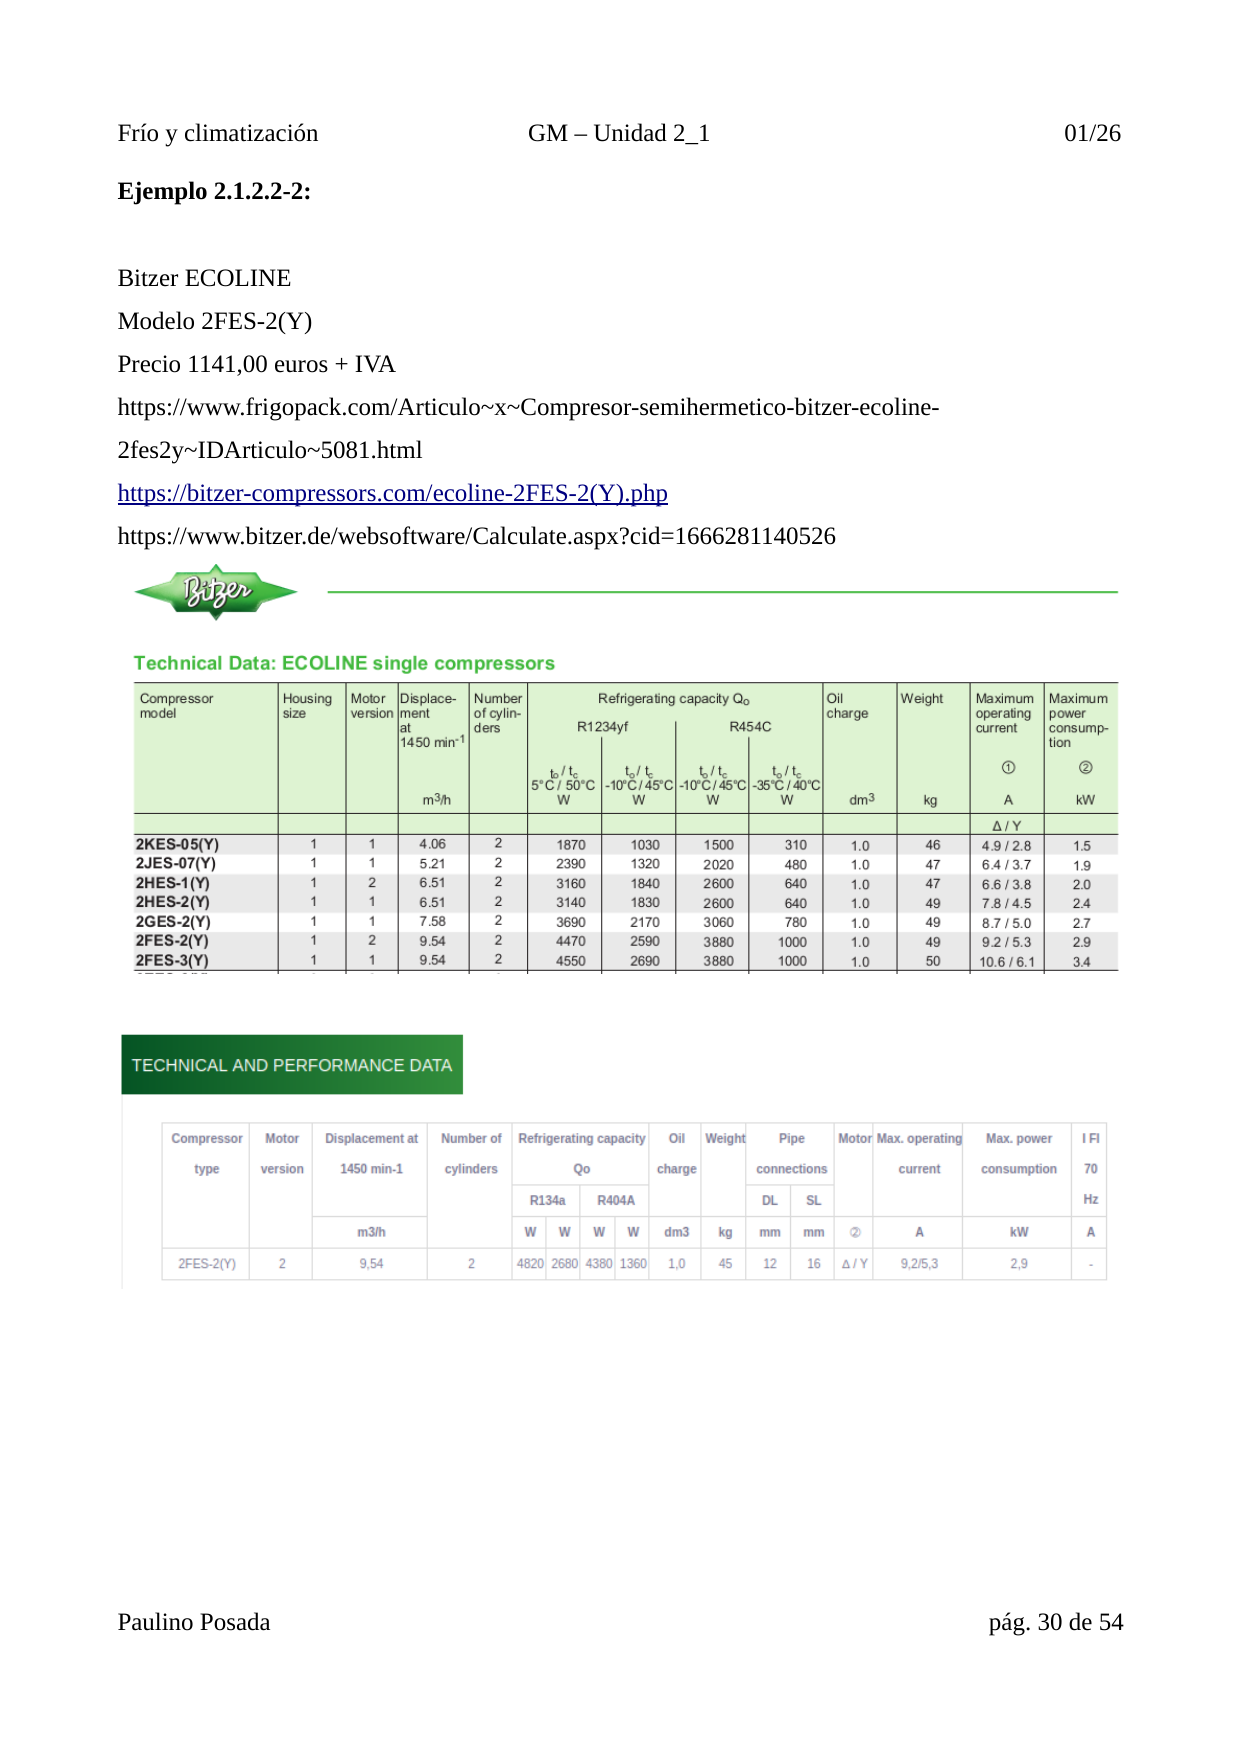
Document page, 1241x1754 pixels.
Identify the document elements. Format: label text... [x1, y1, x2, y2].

picture [118, 564, 1123, 974]
text Ejemplo 2.1.2.2-2: [117, 176, 1123, 205]
text https://www.frigopack.com/Articulo~x~Compresor-semihermetico-bitzer-ecoline-2fes2y~IDArticulo~5081.html [117, 392, 1123, 464]
text Modelo 2FES-2(Y) [117, 306, 1123, 334]
picture [118, 1030, 1123, 1289]
text https://www.bitzer.de/websoftware/Calculate.aspx?cid=1666281140526 [117, 521, 1123, 550]
text Bitzer ECOLINE [117, 263, 1123, 291]
text https://bitzer-compressors.com/ecoline-2FES-2(Y).php [117, 478, 1123, 507]
text Precio 1141,00 euros + IVA [117, 349, 1123, 378]
